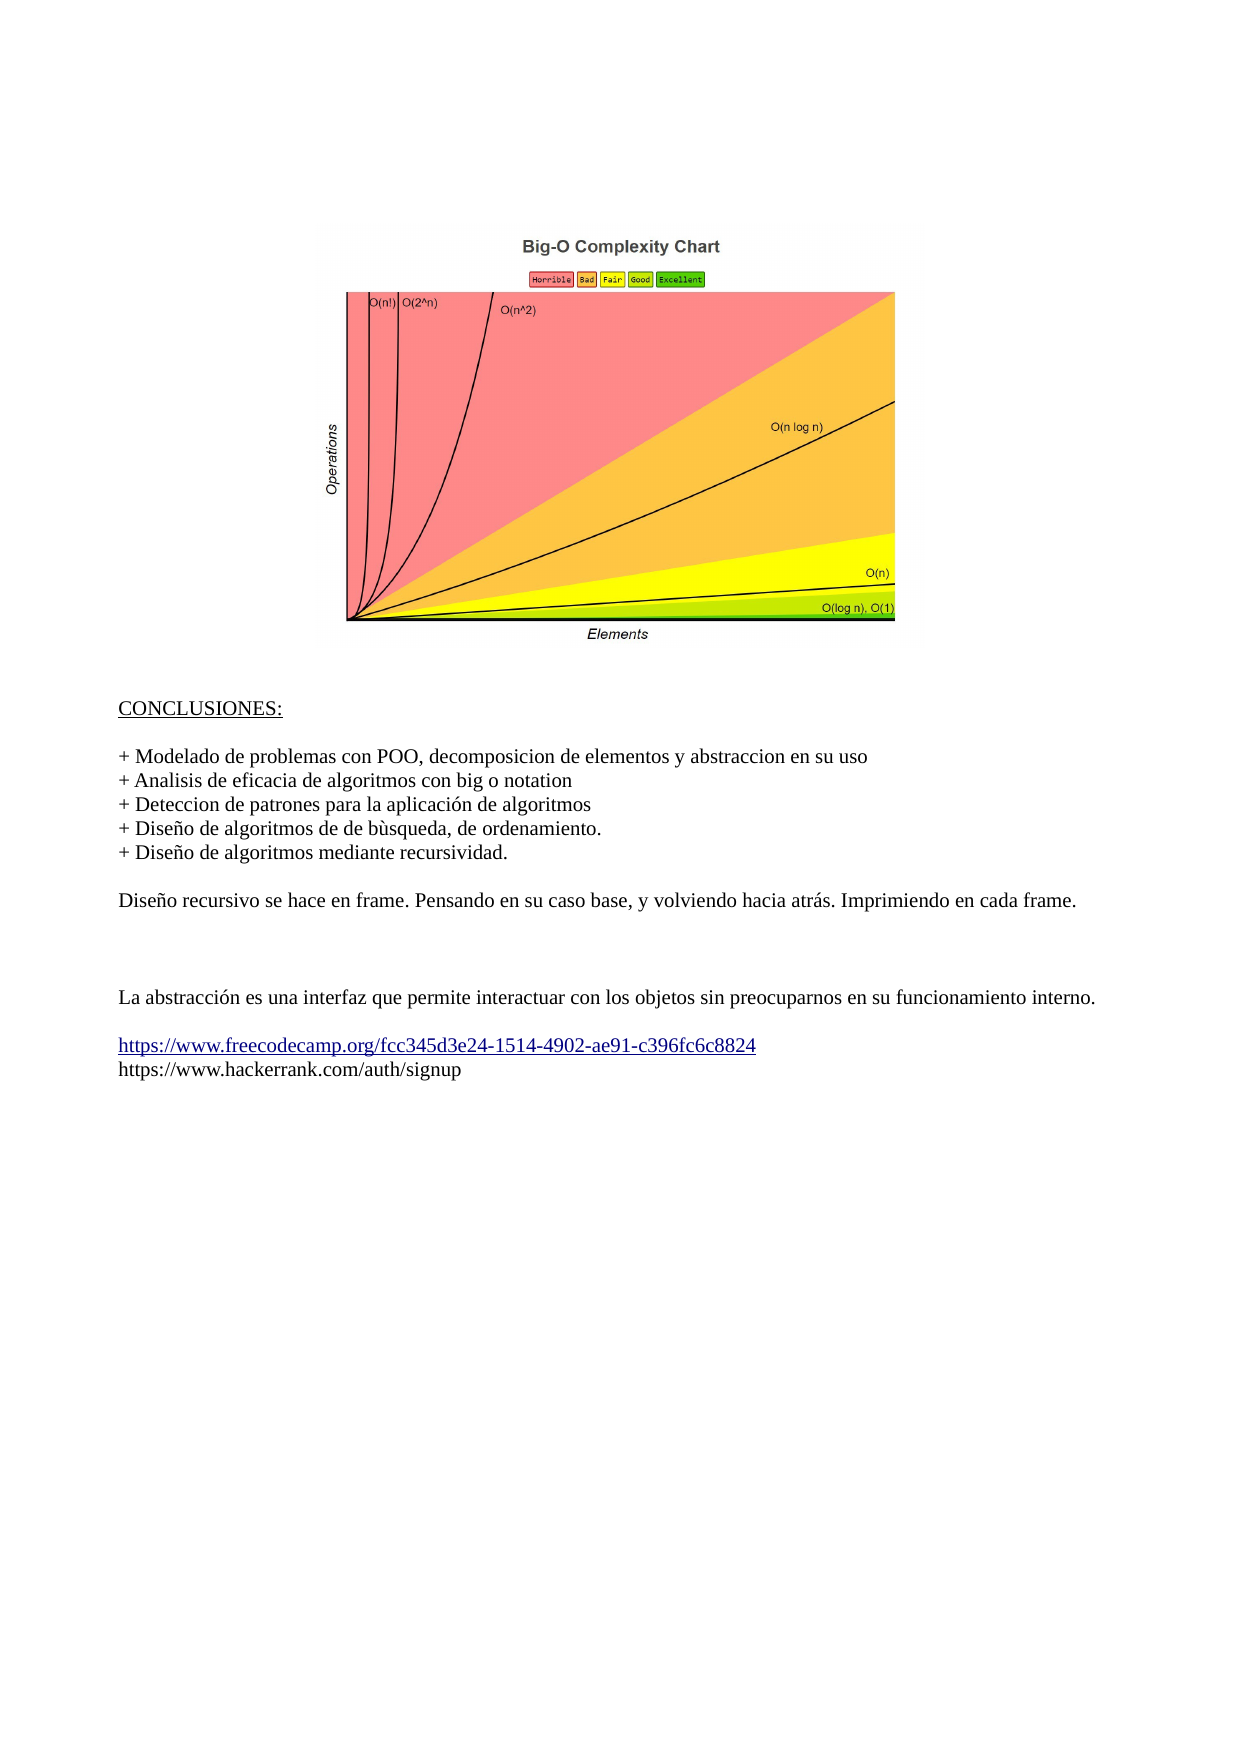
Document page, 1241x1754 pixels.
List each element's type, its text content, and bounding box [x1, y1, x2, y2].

text Diseño recursivo se hace en frame. Pensando en su caso base, y volviendo hacia atrás. Imprimiendo en cada frame. [118, 888, 1122, 912]
text https://www.freecodecamp.org/fcc345d3e24-1514-4902-ae91-c396fc6c8824 [118, 1033, 1122, 1057]
text + Modelado de problemas con POO, decomposicion de elementos y abstraccion en su uso [118, 744, 1122, 768]
text + Analisis de eficacia de algoritmos con big o notation [118, 768, 1122, 792]
text https://www.hackerrank.com/auth/signup [118, 1057, 1122, 1081]
text + Diseño de algoritmos mediante recursividad. [118, 840, 1122, 864]
text + Deteccion de patrones para la aplicación de algoritmos [118, 792, 1122, 816]
text CONCLUSIONES: [118, 696, 1122, 720]
text La abstracción es una interfaz que permite interactuar con los objetos sin preocuparnos en su funcionamiento interno. [118, 985, 1122, 1009]
text + Diseño de algoritmos de de bùsqueda, de ordenamiento. [118, 816, 1122, 840]
